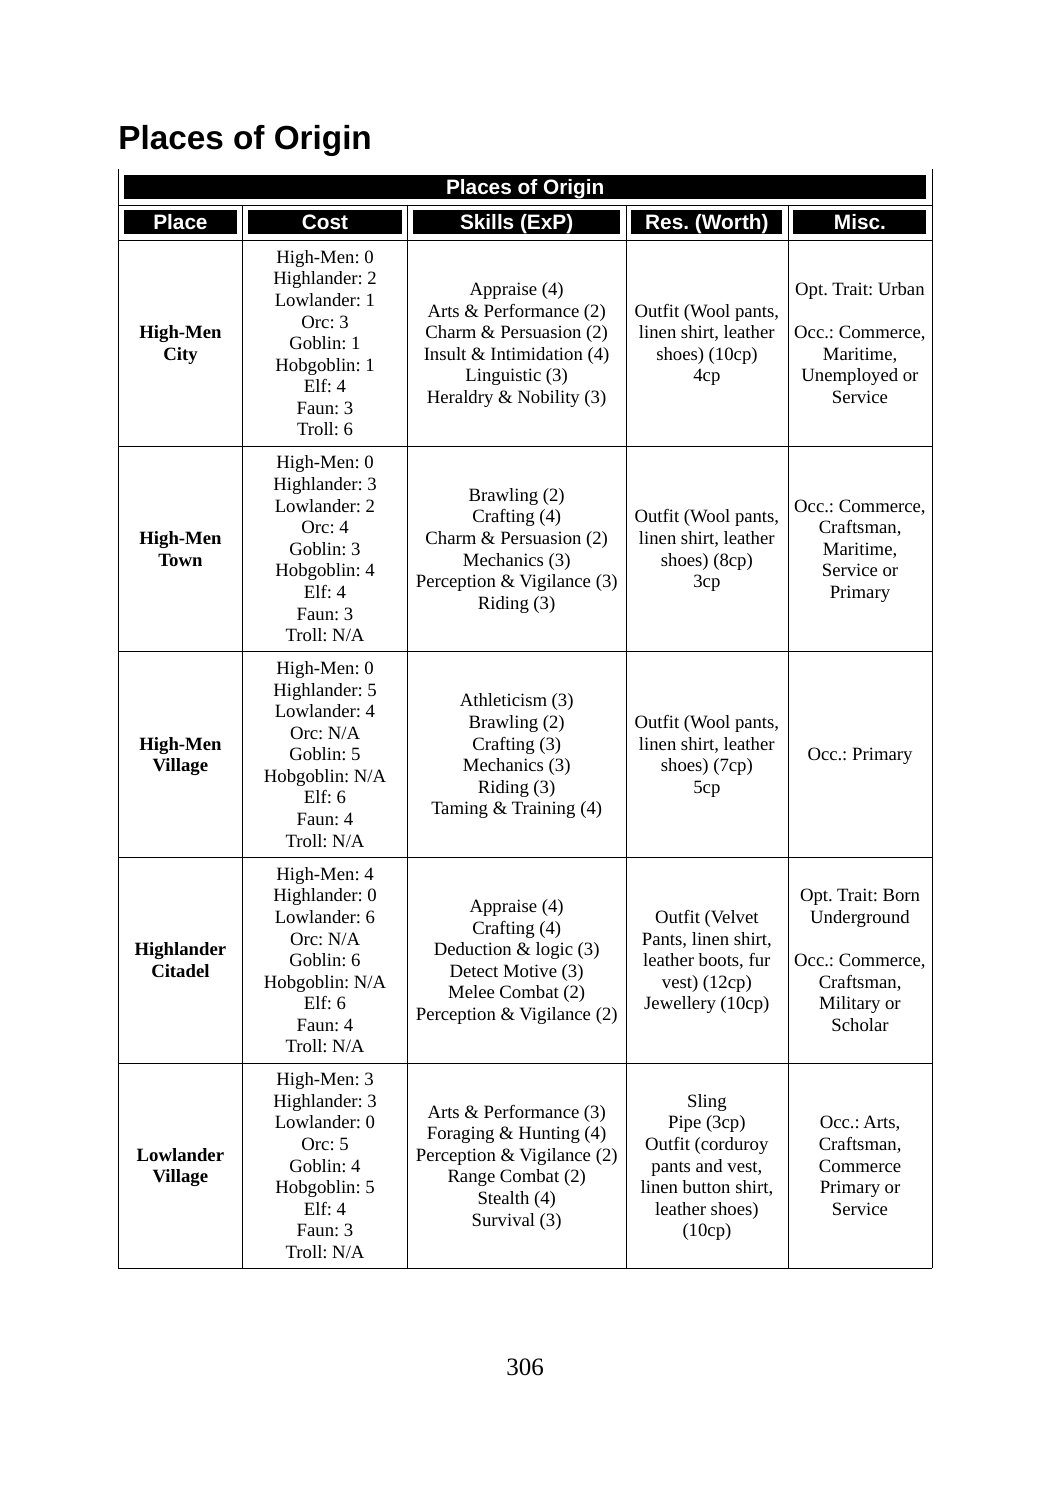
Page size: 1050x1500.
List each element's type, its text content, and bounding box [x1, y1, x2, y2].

table_cell Outfit (Velvet Pants, linen shirt, leather boots, fur vest) (12cp) Jewellery (10cp) [627, 858, 788, 1062]
table_cell Occ.: Arts, Craftsman, Commerce Primary or Service [789, 1064, 932, 1268]
table_cell Res. (Worth) [627, 206, 788, 240]
table_cell High-Men: 3 Highlander: 3 Lowlander: 0 Orc: 5 Goblin: 4 Hobgoblin: 5 Elf: 4 Faun: 3 Troll: N/A [243, 1064, 407, 1268]
table_cell Occ.: Commerce, Craftsman, Maritime, Service or Primary [789, 447, 932, 651]
table_cell Lowlander Village [119, 1064, 242, 1268]
table_cell Outfit (Wool pants, linen shirt, leather shoes) (7cp) 5cp [627, 652, 788, 857]
table_cell High-Men Village [119, 652, 242, 857]
table_cell Arts & Performance (3) Foraging & Hunting (4) Perception & Vigilance (2) Range Combat (2) Stealth (4) Survival (3) [408, 1064, 626, 1268]
table_header Places of Origin [119, 169, 932, 204]
table_cell Place [119, 206, 242, 240]
table_cell High-Men Town [119, 447, 242, 651]
table_cell Outfit (Wool pants, linen shirt, leather shoes) (8cp) 3cp [627, 447, 788, 651]
table_cell Occ.: Primary [789, 652, 932, 857]
table_cell Appraise (4) Crafting (4) Deduction & logic (3) Detect Motive (3) Melee Combat (2) Perception & Vigilance (2) [408, 858, 626, 1062]
table_cell High-Men: 0 Highlander: 2 Lowlander: 1 Orc: 3 Goblin: 1 Hobgoblin: 1 Elf: 4 Faun: 3 Troll: 6 [243, 241, 407, 446]
subtitle Places of Origin [118, 118, 932, 157]
table_cell Cost [243, 206, 407, 240]
table_cell Misc. [789, 206, 932, 240]
table_cell Outfit (Wool pants, linen shirt, leather shoes) (10cp) 4cp [627, 241, 788, 446]
table_cell Opt. Trait: Born Underground Occ.: Commerce, Craftsman, Military or Scholar [789, 858, 932, 1062]
table_cell Athleticism (3) Brawling (2) Crafting (3) Mechanics (3) Riding (3) Taming & Training (4) [408, 652, 626, 857]
table_cell Appraise (4) Arts & Performance (2) Charm & Persuasion (2) Insult & Intimidation (4) Linguistic (3) Heraldry & Nobility (3) [408, 241, 626, 446]
table_cell High-Men: 4 Highlander: 0 Lowlander: 6 Orc: N/A Goblin: 6 Hobgoblin: N/A Elf: 6 Faun: 4 Troll: N/A [243, 858, 407, 1062]
table_cell High-Men: 0 Highlander: 5 Lowlander: 4 Orc: N/A Goblin: 5 Hobgoblin: N/A Elf: 6 Faun: 4 Troll: N/A [243, 652, 407, 857]
table_cell Skills (ExP) [408, 206, 626, 240]
table_cell Highlander Citadel [119, 858, 242, 1062]
table_cell High-Men: 0 Highlander: 3 Lowlander: 2 Orc: 4 Goblin: 3 Hobgoblin: 4 Elf: 4 Faun: 3 Troll: N/A [243, 447, 407, 651]
table_cell Sling Pipe (3cp) Outfit (corduroy pants and vest, linen button shirt, leather shoes) (10cp) [627, 1064, 788, 1268]
table_cell High-Men City [119, 241, 242, 446]
table_cell Brawling (2) Crafting (4) Charm & Persuasion (2) Mechanics (3) Perception & Vigilance (3) Riding (3) [408, 447, 626, 651]
table_cell Opt. Trait: Urban Occ.: Commerce, Maritime, Unemployed or Service [789, 241, 932, 446]
